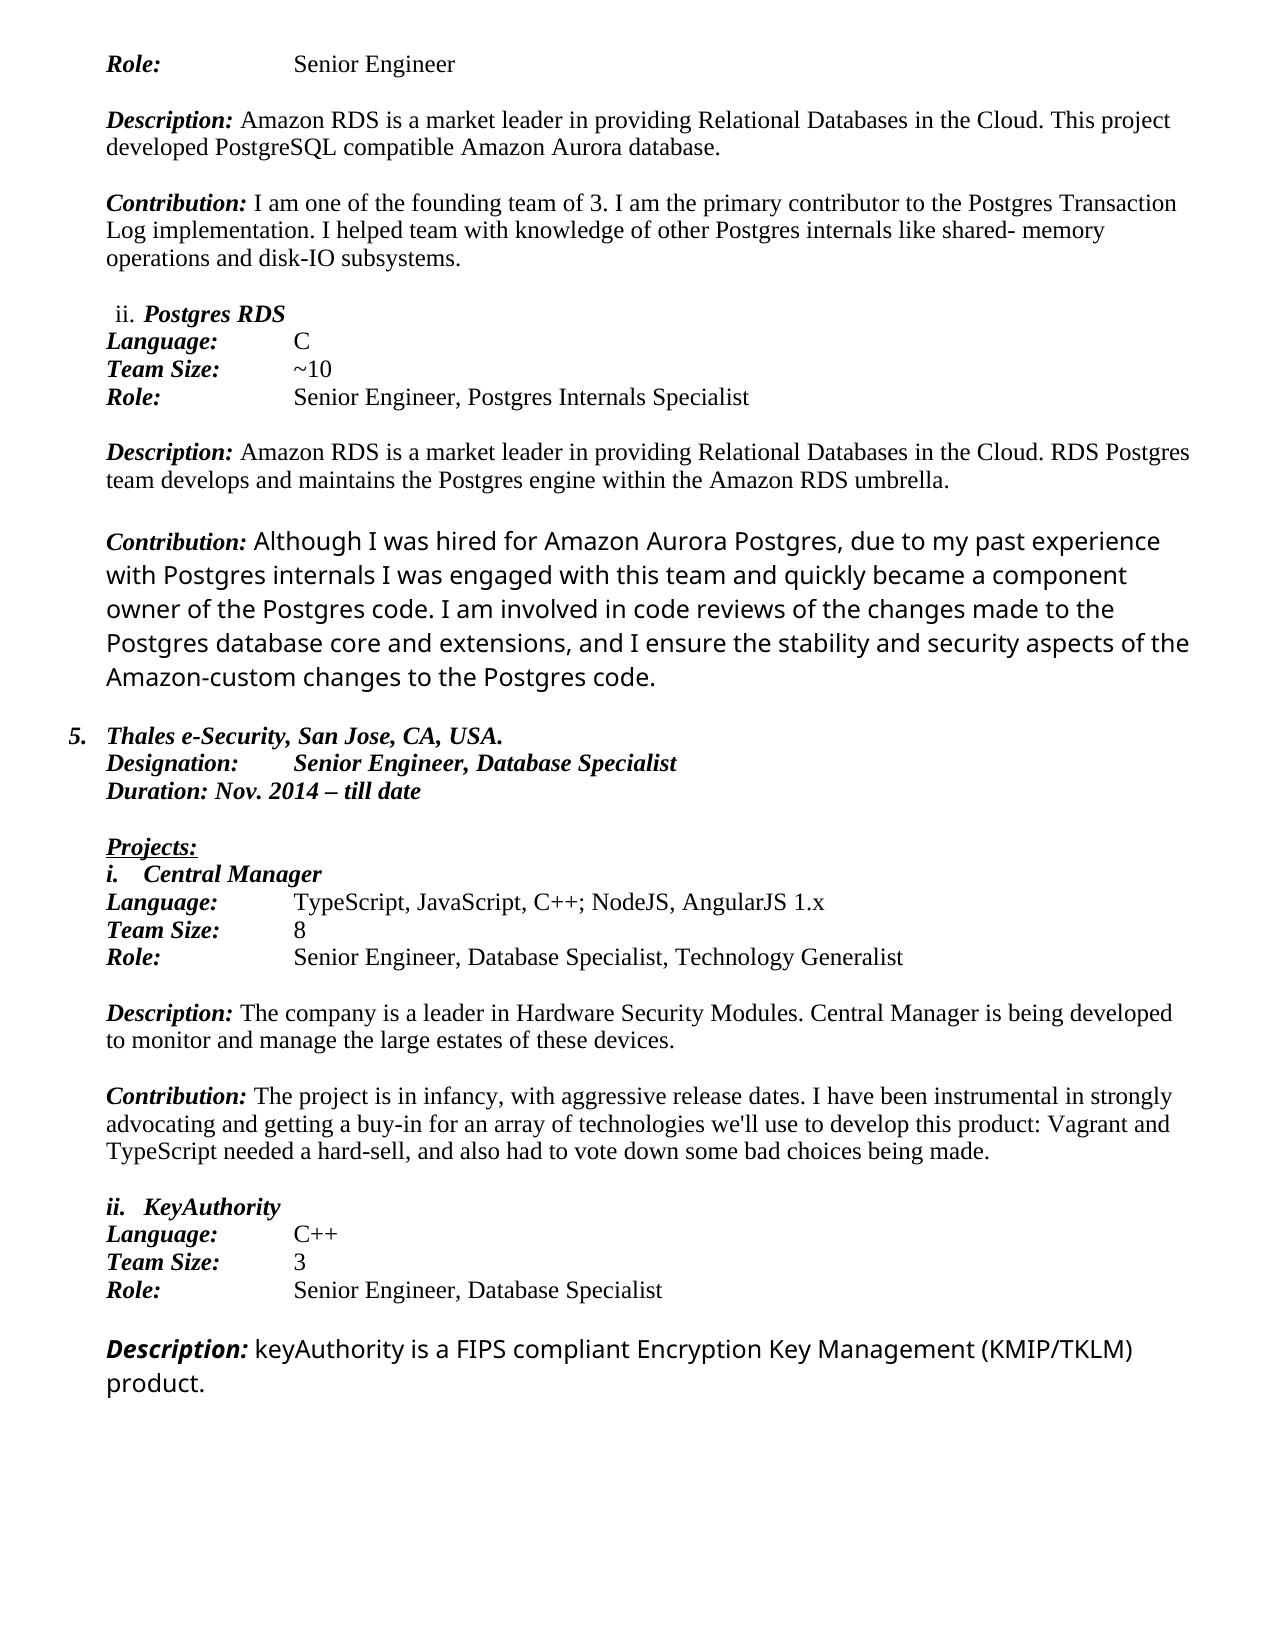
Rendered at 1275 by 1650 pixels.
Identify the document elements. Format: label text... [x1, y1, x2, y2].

text Contribution: I am one of the founding team of 3. I am the primary contributor to the Postgres Transaction Log implementation. I helped team with knowledge of other Postgres internals like shared- memory operations and disk-IO subsystems. [106, 189, 1193, 272]
list Language: C++ [106, 1221, 1193, 1248]
list Role: Senior Engineer, Postgres Internals Specialist [106, 383, 1193, 411]
list Role: Senior Engineer, Database Specialist [106, 1276, 1193, 1304]
list Role: Senior Engineer [106, 50, 1193, 78]
list Language: C [106, 327, 1193, 355]
list KeyAuthority [106, 1193, 1193, 1221]
list Contribution: The project is in infancy, with aggressive release dates. I have been instrumental in strongly advocating and getting a buy-in for an array of technologies we'll use to develop this product: Vagrant and TypeScript needed a hard-sell, and also had to vote down some bad choices being made. [106, 1082, 1193, 1165]
list Role: Senior Engineer, Database Specialist, Technology Generalist [106, 943, 1193, 971]
list Contribution: Although I was hired for Amazon Aurora Postgres, due to my past experience with Postgres internals I was engaged with this team and quickly became a component owner of the Postgres code. I am involved in code reviews of the changes made to the Postgres database core and extensions, and I ensure the stability and security aspects of the Amazon-custom changes to the Postgres code. [106, 524, 1193, 694]
list Language: TypeScript, JavaScript, C++; NodeJS, AngularJS 1.x [106, 888, 1193, 916]
list Team Size: 3 [106, 1248, 1193, 1276]
list Team Size: 8 [106, 916, 1193, 943]
text Projects: [68, 833, 1193, 860]
list Central Manager [106, 860, 1193, 888]
text Description: keyAuthority is a FIPS compliant Encryption Key Management (KMIP/TKLM) product. [106, 1331, 1193, 1399]
list Duration: Nov. 2014 – till date [68, 777, 1193, 805]
list Thales e-Security, San Jose, CA, USA. [68, 722, 1193, 749]
list Description: The company is a leader in Hardware Security Modules. Central Manager is being developed to monitor and manage the large estates of these devices. [106, 999, 1193, 1054]
list Postgres RDS [106, 300, 1193, 327]
list Description: Amazon RDS is a market leader in providing Relational Databases in the Cloud. RDS Postgres team develops and maintains the Postgres engine within the Amazon RDS umbrella. [106, 438, 1193, 494]
list Team Size: ~10 [106, 355, 1193, 383]
list Designation: Senior Engineer, Database Specialist [68, 749, 1193, 777]
text Description: Amazon RDS is a market leader in providing Relational Databases in the Cloud. This project developed PostgreSQL compatible Amazon Aurora database. [106, 106, 1193, 161]
